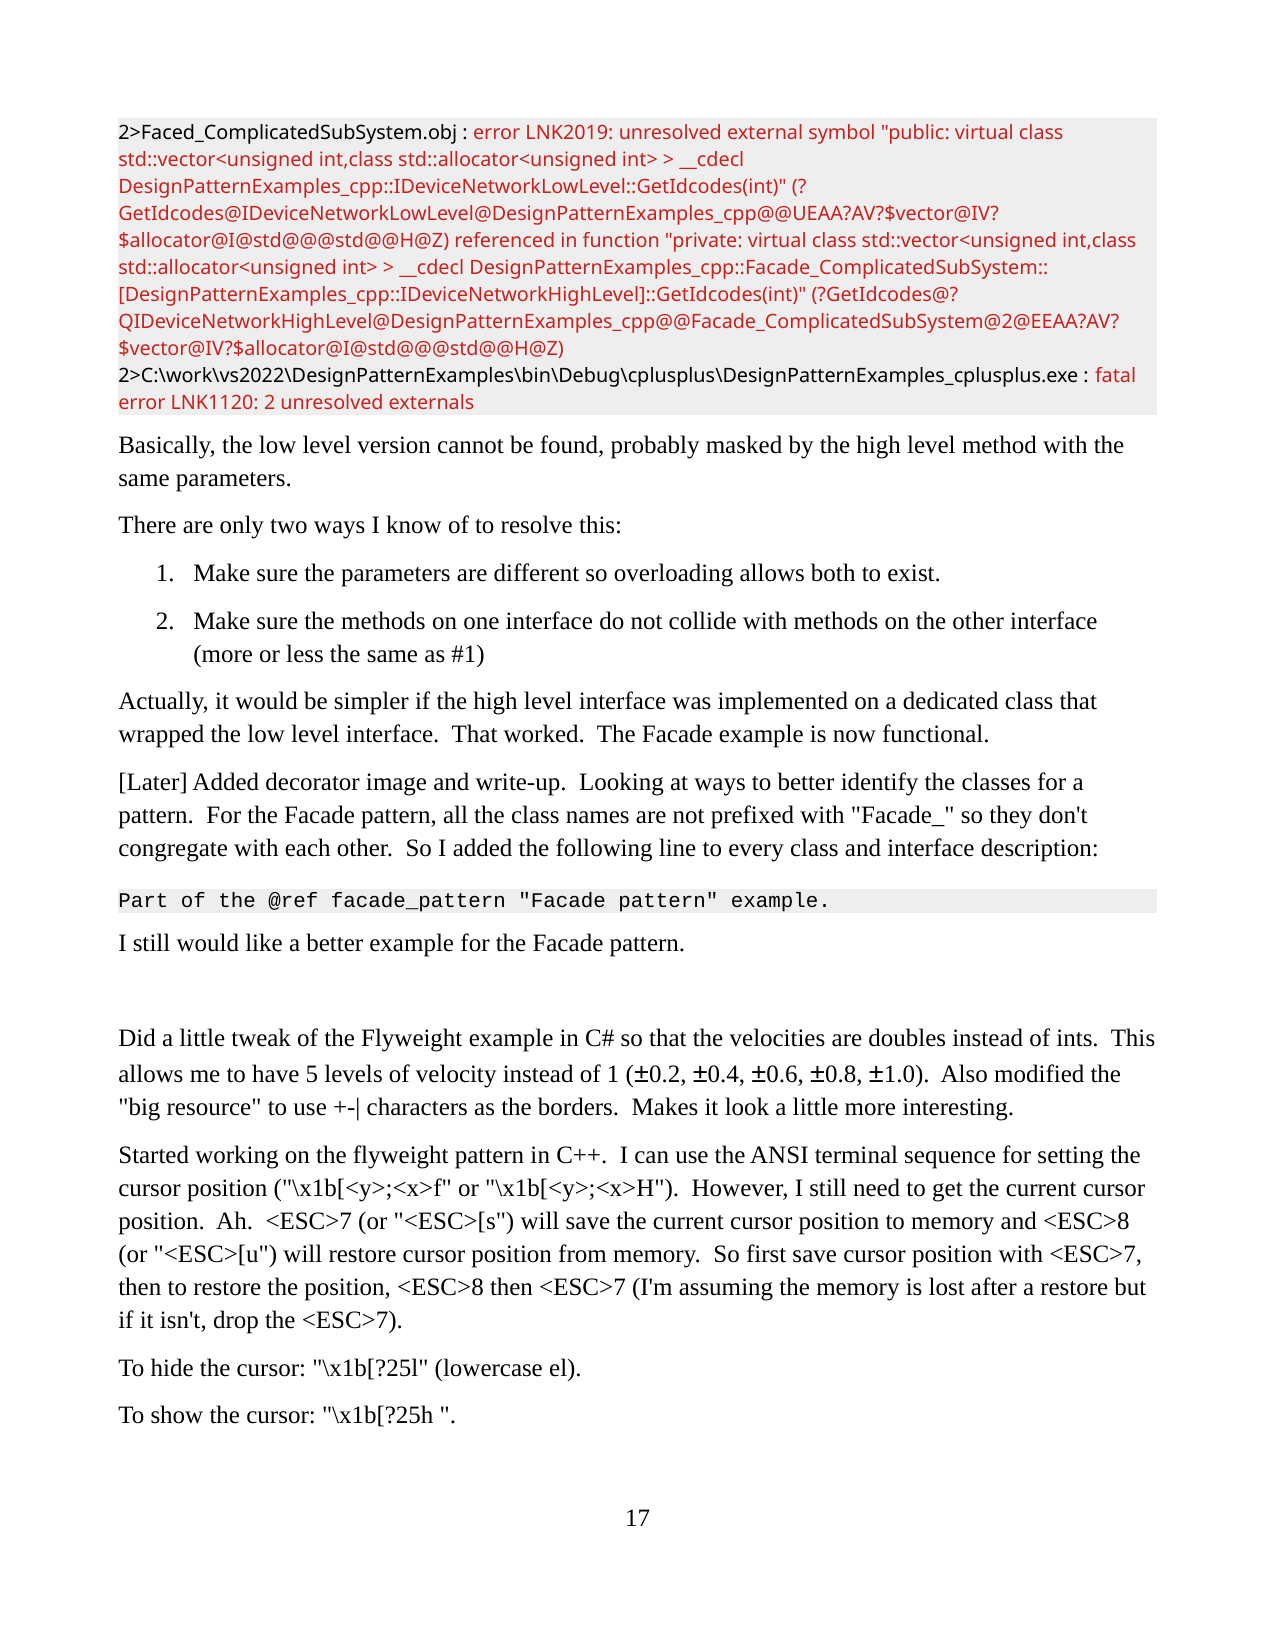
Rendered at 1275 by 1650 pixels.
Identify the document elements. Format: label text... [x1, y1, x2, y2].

text [Later] Added decorator image and write-up. Looking at ways to better identify the classes for a pattern. For the Facade pattern, all the class names are not prefixed with "Facade_" so they don't congregate with each other. So I added the following line to every class and interface description: [118, 767, 1157, 862]
text I still would like a better example for the Facade pattern. [118, 928, 1157, 957]
text There are only two ways I know of to resolve this: [118, 511, 1157, 539]
text Part of the @ref facade_pattern "Facade pattern" example. [118, 889, 1157, 913]
text 2>Faced_ComplicatedSubSystem.obj : error LNK2019: unresolved external symbol "public: virtual class std::vector<unsigned int,class std::allocator<unsigned int> > __cdecl DesignPatternExamples_cpp::IDeviceNetworkLowLevel::GetIdcodes(int)" (?GetIdcodes@IDeviceNetworkLowLevel@DesignPatternExamples_cpp@@UEAA?AV?$vector@IV?$allocator@I@std@@@std@@H@Z) referenced in function "private: virtual class std::vector<unsigned int,class std::allocator<unsigned int> > __cdecl DesignPatternExamples_cpp::Facade_ComplicatedSubSystem::[DesignPatternExamples_cpp::IDeviceNetworkHighLevel]::GetIdcodes(int)" (?GetIdcodes@?QIDeviceNetworkHighLevel@DesignPatternExamples_cpp@@Facade_ComplicatedSubSystem@2@EEAA?AV?$vector@IV?$allocator@I@std@@@std@@H@Z) [118, 118, 1157, 361]
text Did a little tweak of the Flyweight example in C# so that the velocities are doubles instead of ints. This allows me to have 5 levels of velocity instead of 1 (±0.2, ±0.4, ±0.6, ±0.8, ±1.0). Also modified the "big resource" to use +-| characters as the borders. Makes it look a little more interesting. [118, 1023, 1157, 1121]
text 2>C:\work\vs2022\DesignPatternExamples\bin\Debug\cplusplus\DesignPatternExamples_cplusplus.exe : fatal error LNK1120: 2 unresolved externals [118, 361, 1157, 415]
list Make sure the methods on one interface do not collide with methods on the other interface (more or less the same as #1) [156, 606, 1157, 667]
list Make sure the parameters are different so overloading allows both to exist. [156, 558, 1157, 587]
text Basically, the low level version cannot be found, probably masked by the high level method with the same parameters. [118, 430, 1157, 492]
text Actually, it would be simpler if the high level interface was implemented on a dedicated class that wrapped the low level interface. That worked. The Facade example is now functional. [118, 686, 1157, 748]
text Started working on the flyweight pattern in C++. I can use the ANSI terminal sequence for setting the cursor position ("\x1b[<y>;<x>f" or "\x1b[<y>;<x>H"). However, I still need to get the current cursor position. Ah. <ESC>7 (or "<ESC>[s") will save the current cursor position to memory and <ESC>8 (or "<ESC>[u") will restore cursor position from memory. So first save cursor position with <ESC>7, then to restore the position, <ESC>8 then <ESC>7 (I'm assuming the memory is lost after a restore but if it isn't, drop the <ESC>7). [118, 1140, 1157, 1334]
text To show the cursor: "\x1b[?25h ". [118, 1400, 1157, 1429]
text To hide the cursor: "\x1b[?25l" (lowercase el). [118, 1353, 1157, 1381]
